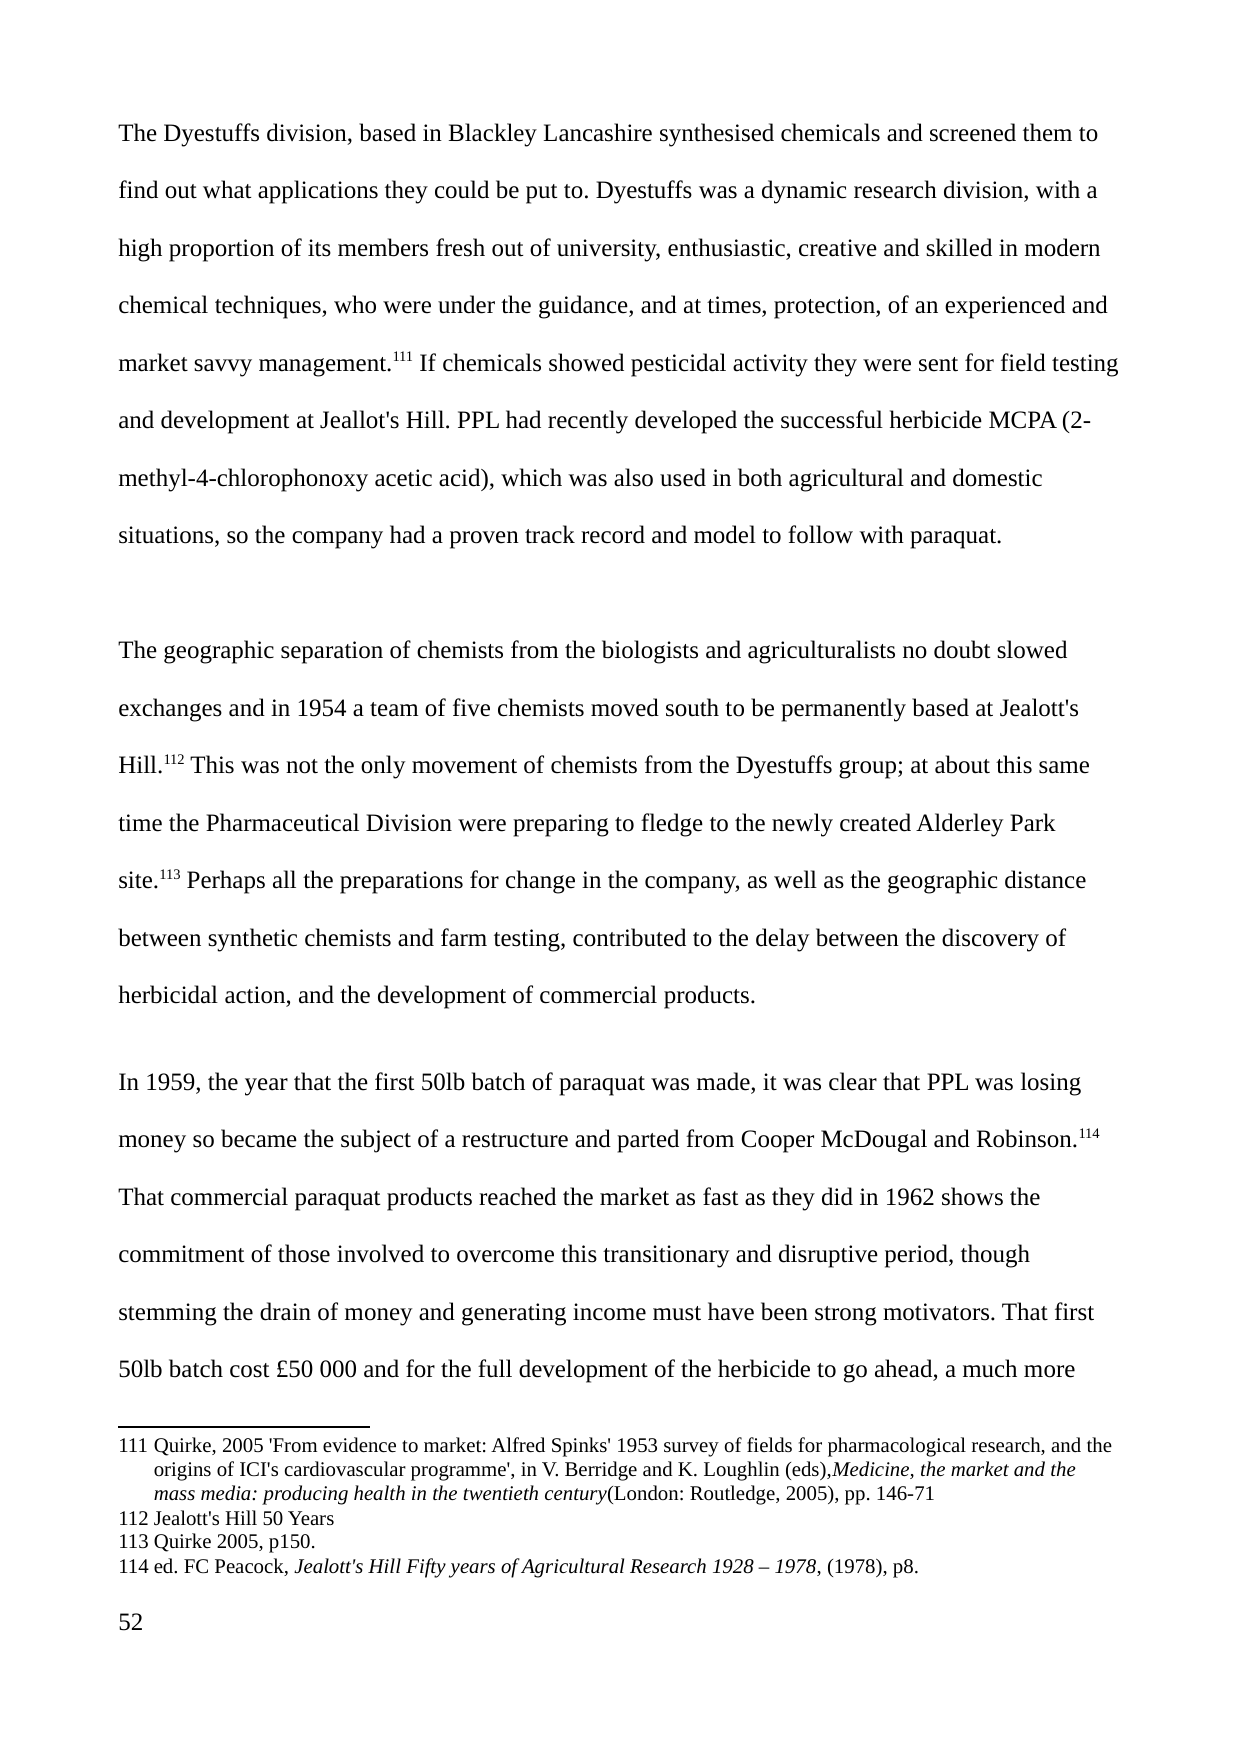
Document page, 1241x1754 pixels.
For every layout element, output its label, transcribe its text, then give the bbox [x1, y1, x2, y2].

text ed. FC Peacock, Jealott's Hill Fifty years of Agricultural Research 1928 – 1978, (1978), p8. [118, 1553, 1122, 1578]
text Quirke, 2005 'From evidence to market: Alfred Spinks' 1953 survey of fields for pharmacological research, and the origins of ICI's cardiovascular programme', in V. Berridge and K. Loughlin (eds),Medicine, the market and the mass media: producing health in the twentieth century(London: Routledge, 2005), pp. 146-71 [118, 1433, 1122, 1505]
text Quirke 2005, p150. [118, 1529, 1122, 1553]
text Jealott's Hill 50 Years [118, 1505, 1122, 1529]
text The Dyestuffs division, based in Blackley Lancashire synthesised chemicals and screened them to find out what applications they could be put to. Dyestuffs was a dynamic research division, with a high proportion of its members fresh out of university, enthusiastic, creative and skilled in modern chemical techniques, who were under the guidance, and at times, protection, of an experienced and market savvy management. If chemicals showed pesticidal activity they were sent for field testing and development at Jeallot's Hill. PPL had recently developed the successful herbicide MCPA (2-methyl-4-chlorophonoxy acetic acid), which was also used in both agricultural and domestic situations, so the company had a proven track record and model to follow with paraquat. [118, 118, 1122, 549]
text The geographic separation of chemists from the biologists and agriculturalists no doubt slowed exchanges and in 1954 a team of five chemists moved south to be permanently based at Jealott's Hill. This was not the only movement of chemists from the Dyestuffs group; at about this same time the Pharmaceutical Division were preparing to fledge to the newly created Alderley Park site. Perhaps all the preparations for change in the company, as well as the geographic distance between synthetic chemists and farm testing, contributed to the delay between the discovery of herbicidal action, and the development of commercial products. [118, 636, 1122, 1009]
text In 1959, the year that the first 50lb batch of paraquat was made, it was clear that PPL was losing money so became the subject of a restructure and parted from Cooper McDougal and Robinson. That commercial paraquat products reached the market as fast as they did in 1962 shows the commitment of those involved to overcome this transitionary and disruptive period, though stemming the drain of money and generating income must have been strong motivators. That first 50lb batch cost £50 000 and for the full development of the herbicide to go ahead, a much more [118, 1067, 1122, 1383]
